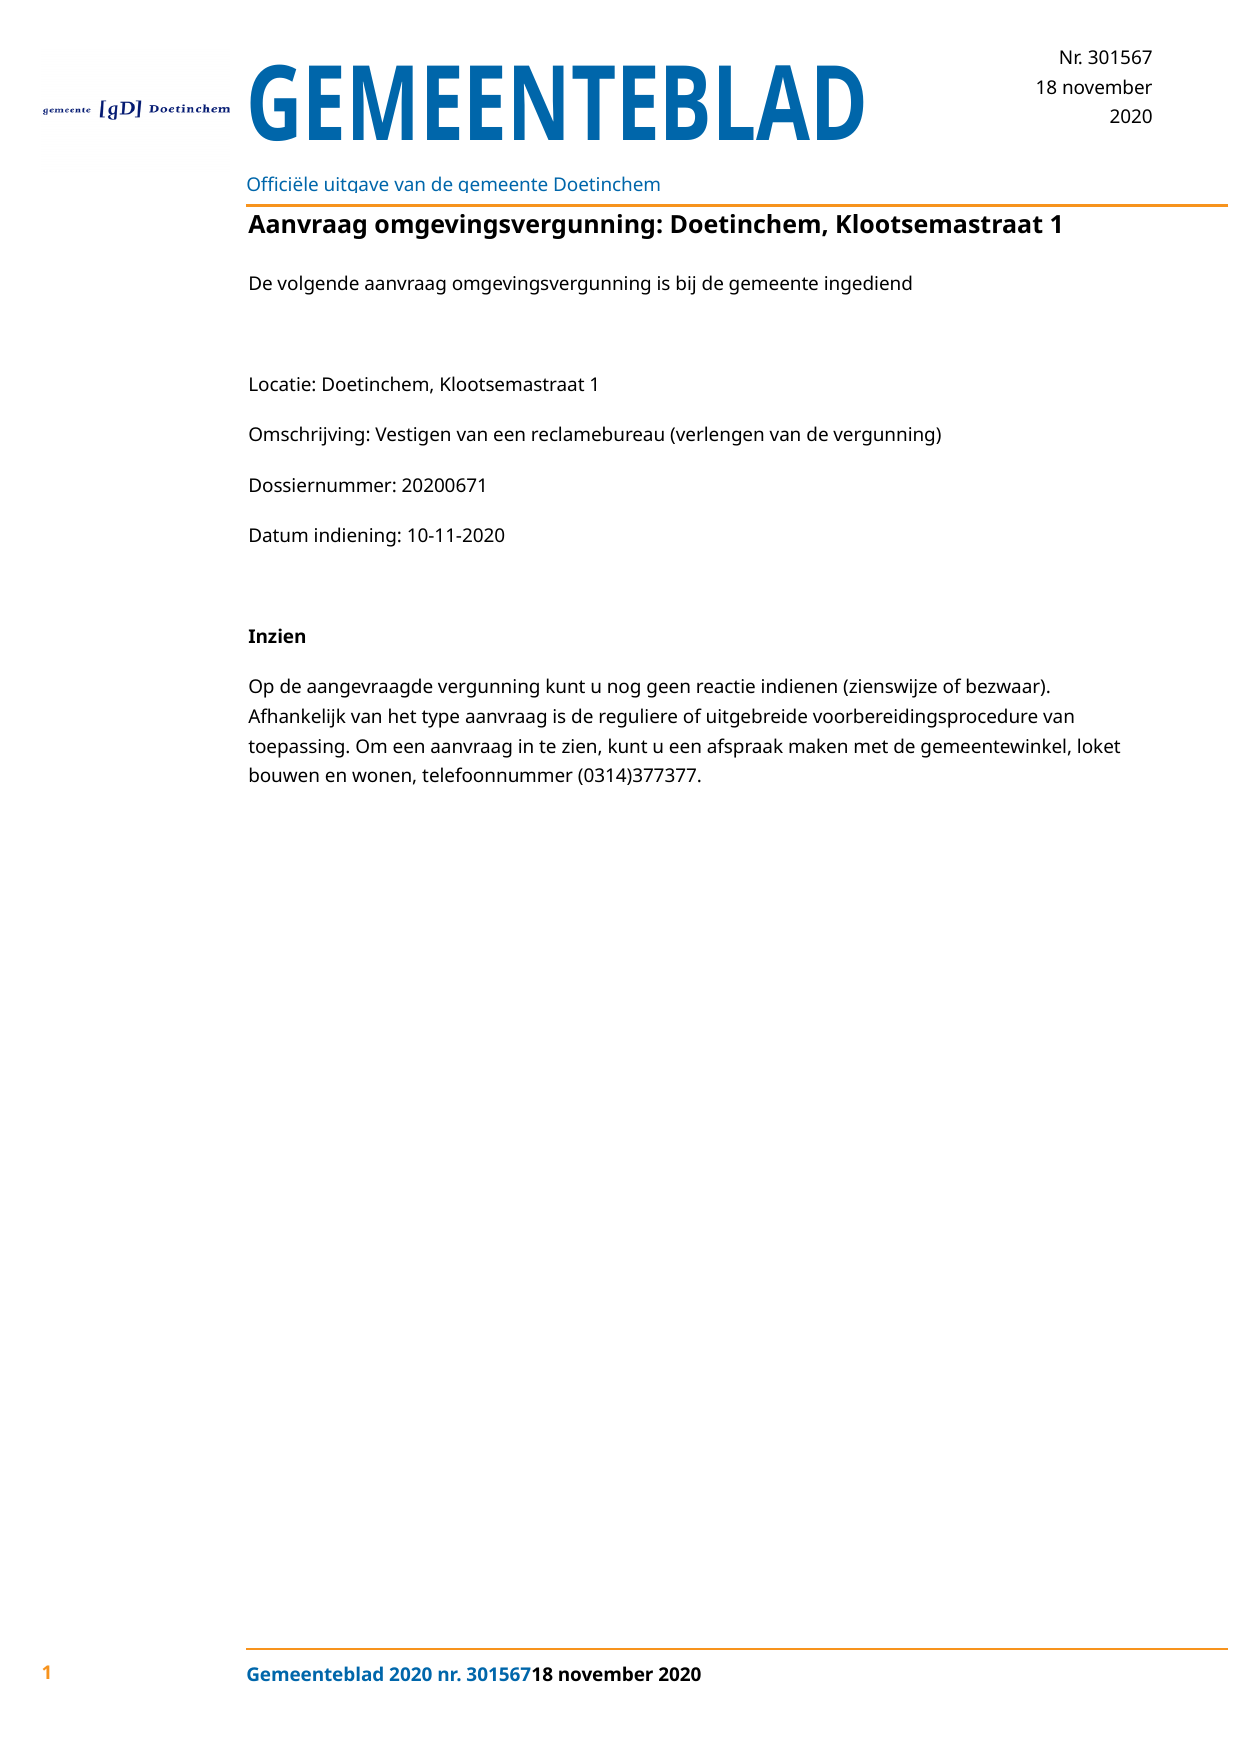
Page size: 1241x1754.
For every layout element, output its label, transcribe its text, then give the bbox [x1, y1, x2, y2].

text Datum indiening: 10-11-2020 [248, 522, 1152, 548]
text De volgende aanvraag omgevingsvergunning is bij de gemeente ingediend [248, 270, 1152, 296]
picture [41, 47, 231, 172]
text Op de aangevraagde vergunning kunt u nog geen reactie indienen (zienswijze of bezwaar). Afhankelijk van het type aanvraag is de reguliere of uitgebreide voorbereidingsprocedure van toepassing. Om een aanvraag in te zien, kunt u een afspraak maken met de gemeentewinkel, loket bouwen en wonen, telefoonnummer (0314)377377. [248, 674, 1152, 788]
text Aanvraag omgevingsvergunning: Doetinchem, Klootsemastraat 1 [248, 207, 1152, 241]
text Locatie: Doetinchem, Klootsemastraat 1 [248, 371, 1152, 397]
text Dossiernummer: 20200671 [248, 472, 1152, 498]
text Omschrijving: Vestigen van een reclamebureau (verlengen van de vergunning) [248, 422, 1152, 447]
text Inzien [248, 623, 1152, 649]
